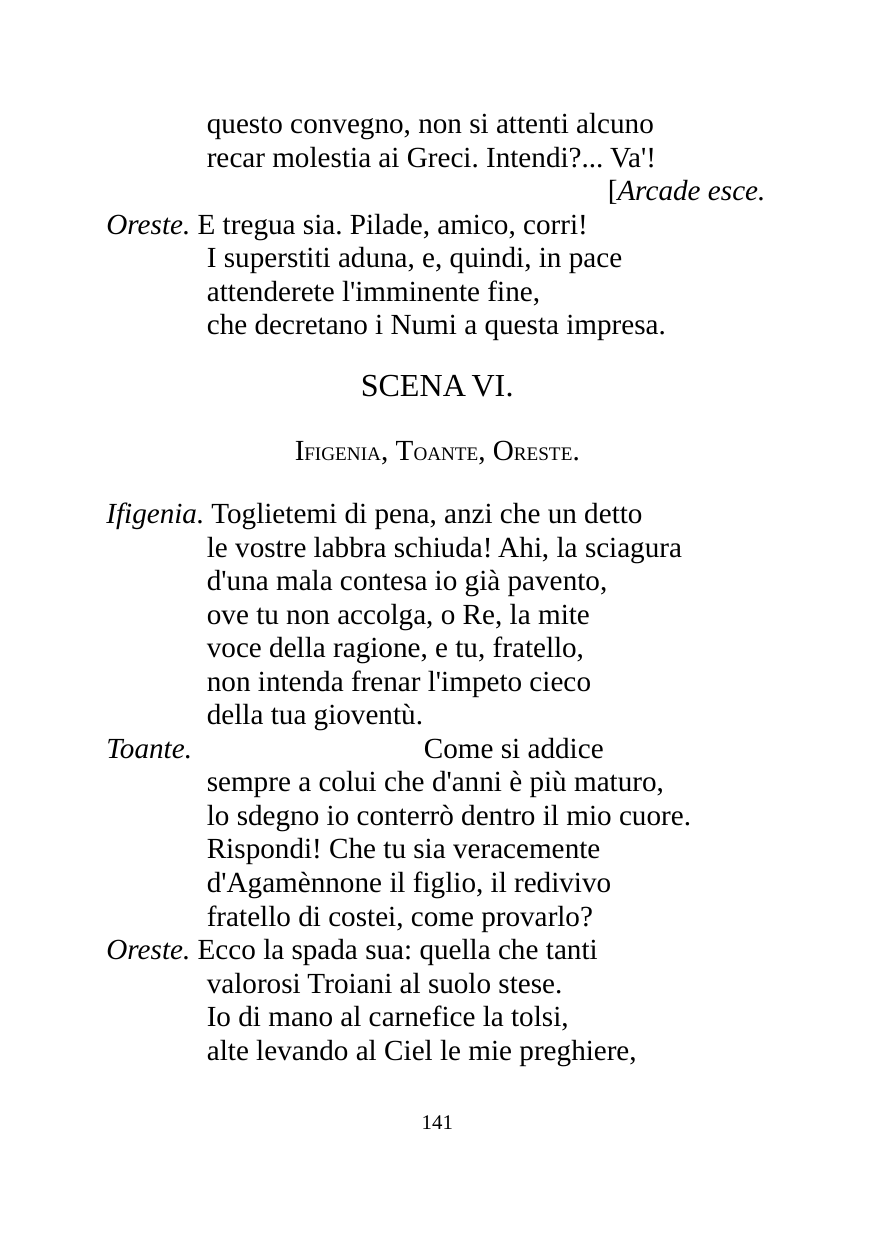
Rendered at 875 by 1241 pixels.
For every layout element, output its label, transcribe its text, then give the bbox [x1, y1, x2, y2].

text Oreste. Ecco la spada sua: quella che tanti valorosi Troiani al suolo stese. Io di mano al carnefice la tolsi, alte levando al Ciel le mie preghiere, [106, 932, 768, 1066]
text [Arcade esce. [106, 173, 768, 207]
subtitle SCENA VI. [106, 366, 768, 403]
text Oreste. E tregua sia. Pilade, amico, corri! I superstiti aduna, e, quindi, in pace attenderete l'imminente fine, che decretano i Numi a questa impresa. [106, 207, 768, 341]
text questo convegno, non si attenti alcuno recar molestia ai Greci. Intendi?... Va'! [106, 106, 768, 173]
text Ifigenia. Toglietemi di pena, anzi che un detto le vostre labbra schiuda! Ahi, la sciagura d'una mala contesa io già pavento, ove tu non accolga, o Re, la mite voce della ragione, e tu, fratello, non intenda frenar l'impeto cieco della tua gioventù. [106, 496, 768, 731]
text Toante. Come si addice sempre a colui che d'anni è più maturo, lo sdegno io conterrò dentro il mio cuore. Rispondi! Che tu sia veracemente d'Agamènnone il figlio, il redivivo fratello di costei, come provarlo? [106, 731, 768, 932]
text Ifigenia, Toante, Oreste. [106, 433, 768, 467]
